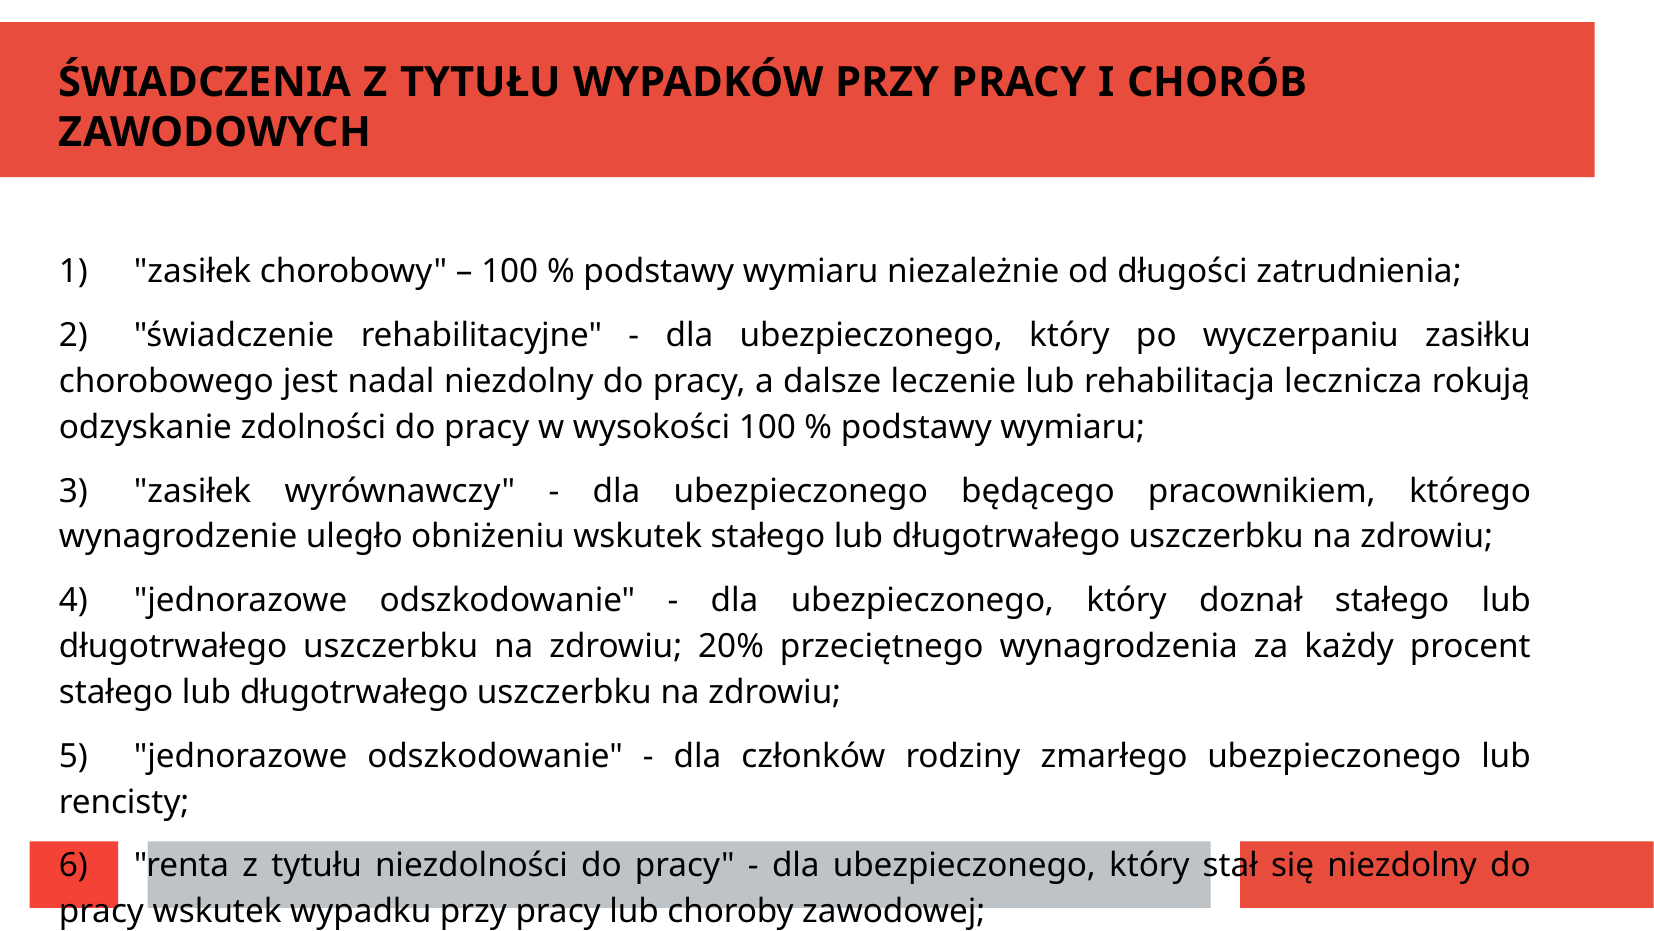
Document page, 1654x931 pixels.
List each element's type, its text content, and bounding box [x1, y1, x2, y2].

subtitle 1) "zasiłek chorobowy" – 100 % podstawy wymiaru niezależnie od długości zatrudnienia; 2) "świadczenie rehabilitacyjne" - dla ubezpieczonego, który po wyczerpaniu zasiłku chorobowego jest nadal niezdolny do pracy, a dalsze leczenie lub rehabilitacja lecznicza rokują odzyskanie zdolności do pracy w wysokości 100 % podstawy wymiaru; 3) "zasiłek wyrównawczy" - dla ubezpieczonego będącego pracownikiem, którego wynagrodzenie uległo obniżeniu wskutek stałego lub długotrwałego uszczerbku na zdrowiu; 4) "jednorazowe odszkodowanie" - dla ubezpieczonego, który doznał stałego lub długotrwałego uszczerbku na zdrowiu; 20% przeciętnego wynagrodzenia za każdy procent stałego lub długotrwałego uszczerbku na zdrowiu; 5) "jednorazowe odszkodowanie" - dla członków rodziny zmarłego ubezpieczonego lub rencisty; 6) "renta z tytułu niezdolności do pracy" - dla ubezpieczonego, który stał się niezdolny do pracy wskutek wypadku przy pracy lub choroby zawodowej; [59, 243, 1565, 820]
title ŚWIADCZENIA Z TYTUŁU WYPADKÓW PRZY PRACY I CHORÓB ZAWODOWYCH [59, 44, 1595, 156]
